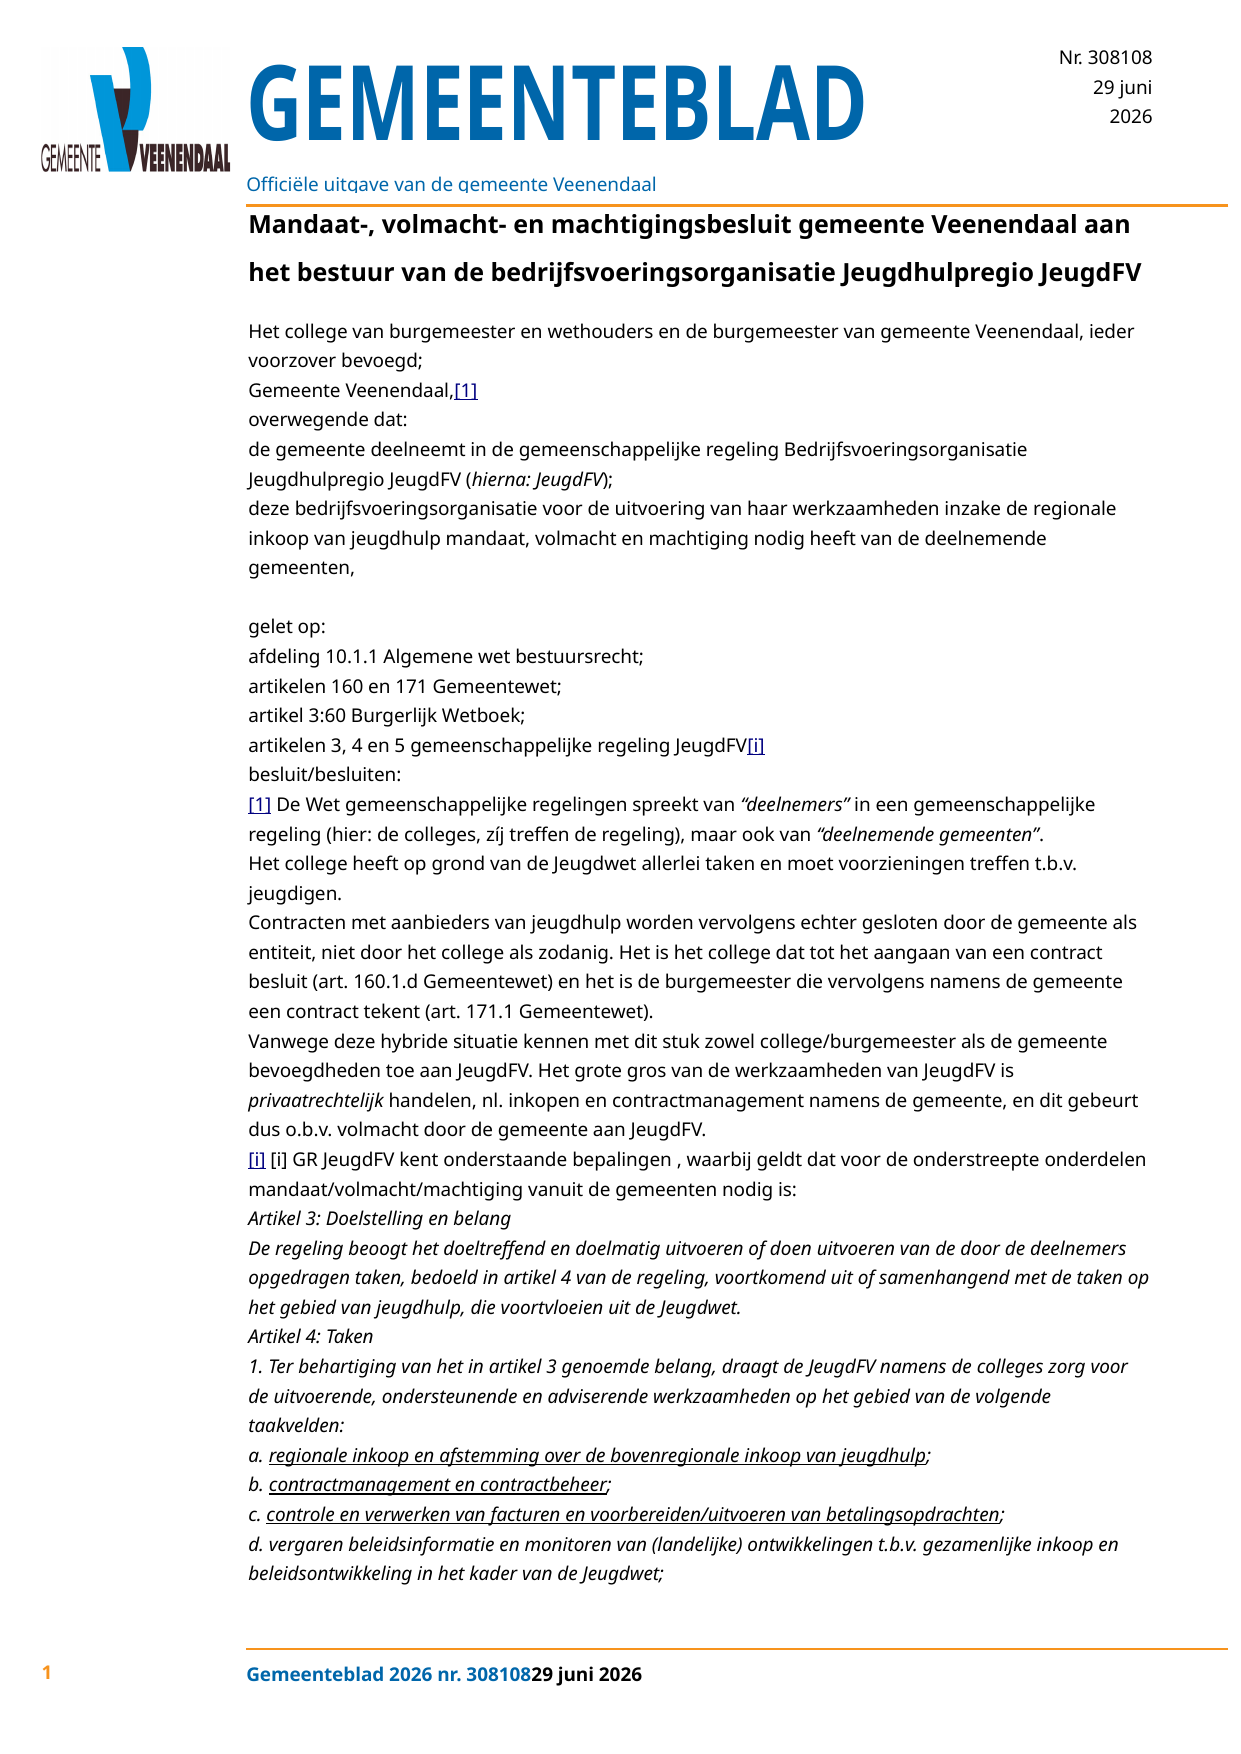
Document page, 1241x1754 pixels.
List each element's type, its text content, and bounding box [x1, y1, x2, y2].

text afdeling 10.1.1 Algemene wet bestuursrecht; [248, 643, 1152, 669]
text d. vergaren beleidsinformatie en monitoren van (landelijke) ontwikkelingen t.b.v. gezamenlijke inkoop en beleidsontwikkeling in het kader van de Jeugdwet; [248, 1531, 1152, 1586]
text Artikel 4: Taken [248, 1324, 1152, 1349]
text Artikel 3: Doelstelling en belang [248, 1205, 1152, 1231]
text deze bedrijfsvoeringsorganisatie voor de uitvoering van haar werkzaamheden inzake de regionale inkoop van jeugdhulp mandaat, volmacht en machtiging nodig heeft van de deelnemende gemeenten, [248, 495, 1152, 580]
picture [41, 47, 130, 172]
text De regeling beoogt het doeltreffend en doelmatig uitvoeren of doen uitvoeren van de door de deelnemers opgedragen taken, bedoeld in artikel 4 van de regeling, voortkomend uit of samenhangend met de taken op het gebied van jeugdhulp, die voortvloeien uit de Jeugdwet. [248, 1235, 1152, 1320]
text Gemeente Veenendaal,[1] [248, 377, 1152, 403]
text overwegende dat: [248, 407, 1152, 432]
text 1. Ter behartiging van het in artikel 3 genoemde belang, draagt de JeugdFV namens de colleges zorg voor de uitvoerende, ondersteunende en adviserende werkzaamheden op het gebied van de volgende taakvelden: [248, 1353, 1152, 1438]
text c. controle en verwerken van facturen en voorbereiden/uitvoeren van betalingsopdrachten; [248, 1501, 1152, 1527]
text de gemeente deelneemt in de gemeenschappelijke regeling Bedrijfsvoeringsorganisatie Jeugdhulpregio JeugdFV (hierna: JeugdFV); [248, 436, 1152, 492]
text besluit/besluiten: [248, 762, 1152, 787]
text Vanwege deze hybride situatie kennen met dit stuk zowel college/burgemeester als de gemeente bevoegdheden toe aan JeugdFV. Het grote gros van de werkzaamheden van JeugdFV is privaatrechtelijk handelen, nl. inkopen en contractmanagement namens de gemeente, en dit gebeurt dus o.b.v. volmacht door de gemeente aan JeugdFV. [248, 1028, 1152, 1142]
text Het college heeft op grond van de Jeugdwet allerlei taken en moet voorzieningen treffen t.b.v. jeugdigen. [248, 850, 1152, 906]
text [i] [i] GR JeugdFV kent onderstaande bepalingen , waarbij geldt dat voor de onderstreepte onderdelen mandaat/volmacht/machtiging vanuit de gemeenten nodig is: [248, 1146, 1152, 1202]
text b. contractmanagement en contractbeheer; [248, 1472, 1152, 1497]
text artikelen 160 en 171 Gemeentewet; [248, 673, 1152, 699]
text a. regionale inkoop en afstemming over de bovenregionale inkoop van jeugdhulp; [248, 1442, 1152, 1468]
text [1] De Wet gemeenschappelijke regelingen spreekt van “deelnemers” in een gemeenschappelijke regeling (hier: de colleges, zíj treffen de regeling), maar ook van “deelnemende gemeenten”. [248, 791, 1152, 847]
picture [123, 47, 231, 172]
text Contracten met aanbieders van jeugdhulp worden vervolgens echter gesloten door de gemeente als entiteit, niet door het college als zodanig. Het is het college dat tot het aangaan van een contract besluit (art. 160.1.d Gemeentewet) en het is de burgemeester die vervolgens namens de gemeente een contract tekent (art. 171.1 Gemeentewet). [248, 909, 1152, 1024]
text gelet op: [248, 614, 1152, 639]
text Het college van burgemeester en wethouders en de burgemeester van gemeente Veenendaal, ieder voorzover bevoegd; [248, 318, 1152, 373]
text artikelen 3, 4 en 5 gemeenschappelijke regeling JeugdFV[i] [248, 732, 1152, 758]
text Mandaat-, volmacht- en machtigingsbesluit gemeente Veenendaal aan het bestuur van de bedrijfsvoeringsorganisatie Jeugdhulpregio JeugdFV [248, 207, 1152, 288]
text artikel 3:60 Burgerlijk Wetboek; [248, 702, 1152, 728]
